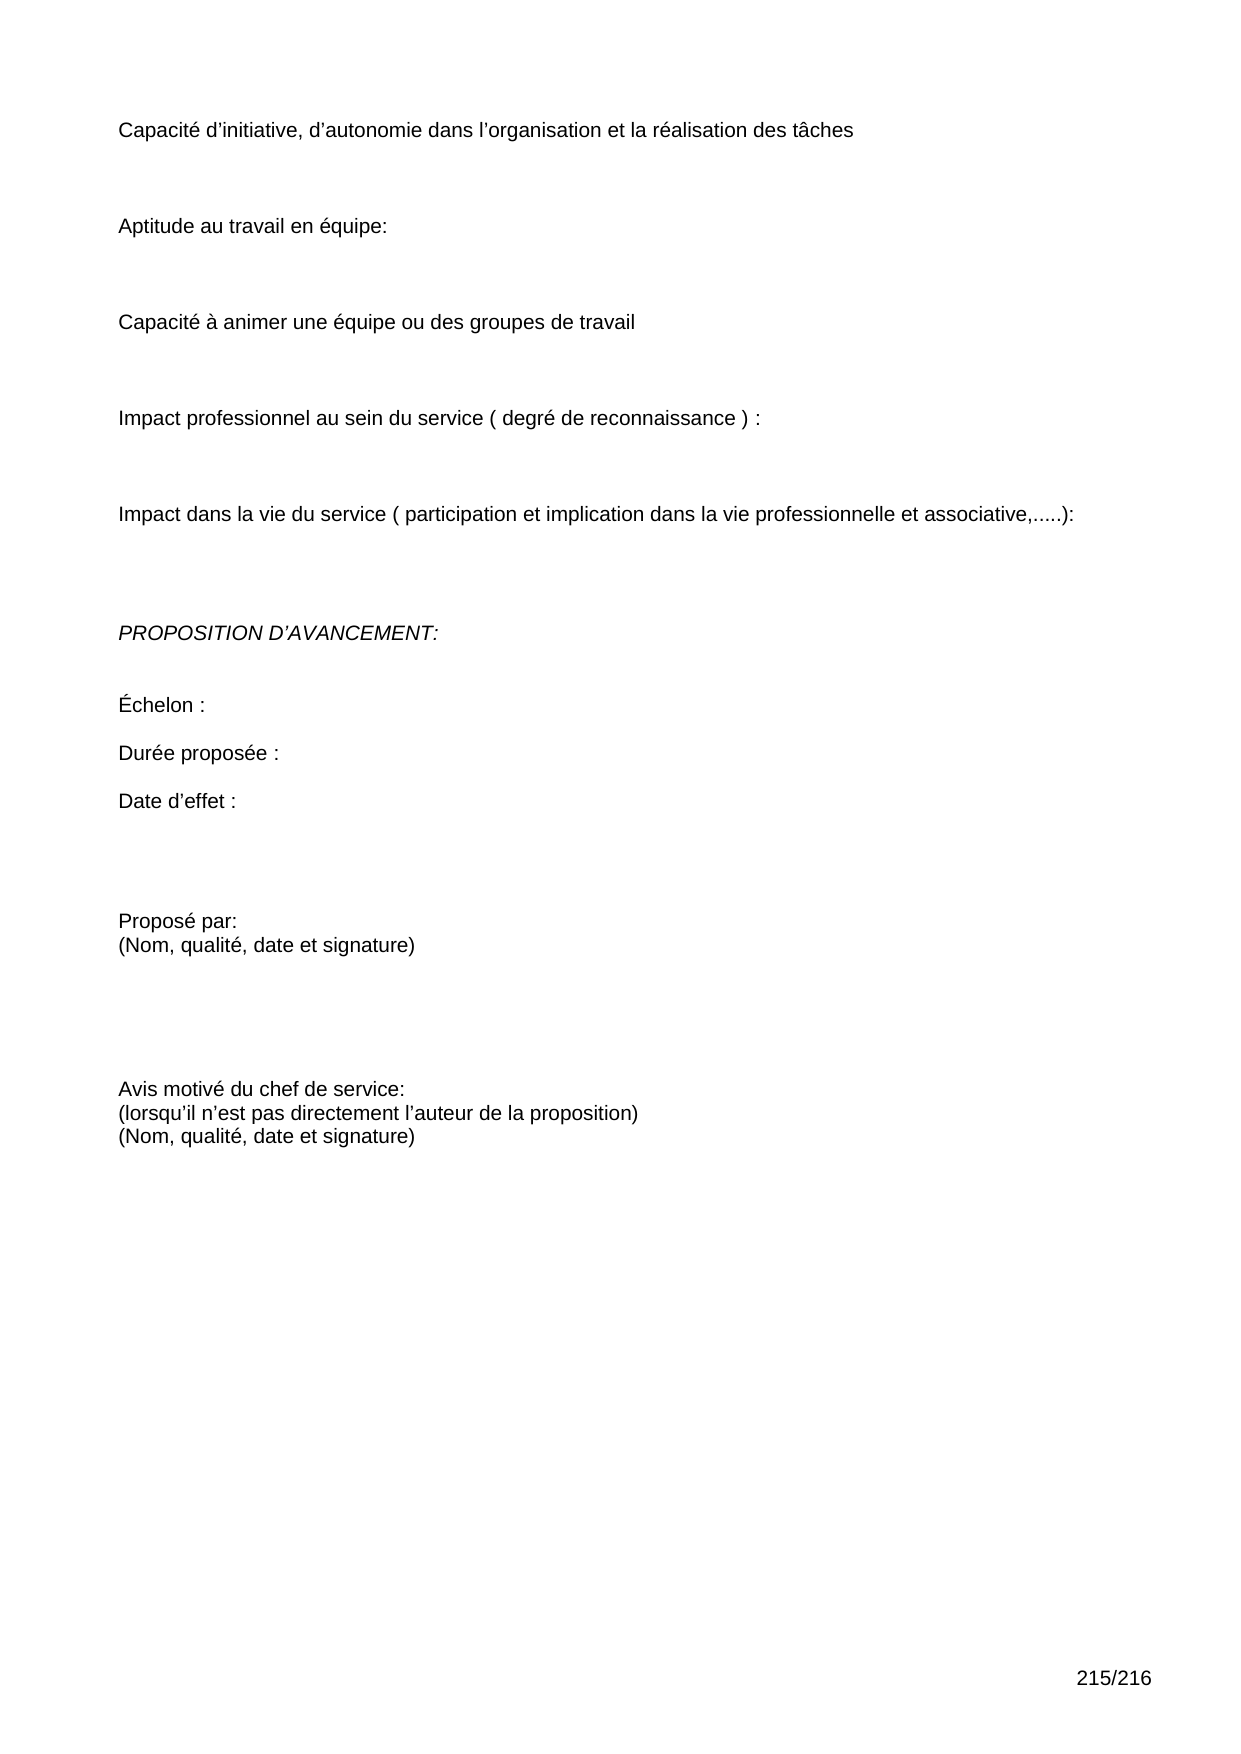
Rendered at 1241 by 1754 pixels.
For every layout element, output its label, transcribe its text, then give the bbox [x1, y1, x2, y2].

text Avis motivé du chef de service: [118, 1076, 1152, 1100]
text Durée proposée : [118, 741, 1152, 765]
text Aptitude au travail en équipe: [118, 214, 1152, 238]
text Capacité d’initiative, d’autonomie dans l’organisation et la réalisation des tâches [118, 118, 1152, 142]
text (Nom, qualité, date et signature) [118, 1124, 1152, 1148]
text Impact professionnel au sein du service ( degré de reconnaissance ) : [118, 406, 1152, 429]
text Proposé par: [118, 909, 1152, 933]
text PROPOSITION D’AVANCEMENT: [118, 621, 1152, 645]
text Capacité à animer une équipe ou des groupes de travail [118, 310, 1152, 334]
text Impact dans la vie du service ( participation et implication dans la vie professionnelle et associative,.....): [118, 501, 1152, 525]
text Échelon : [118, 693, 1152, 717]
text Date d’effet : [118, 789, 1152, 813]
text (lorsqu’il n’est pas directement l’auteur de la proposition) [118, 1100, 1152, 1124]
text (Nom, qualité, date et signature) [118, 933, 1152, 957]
